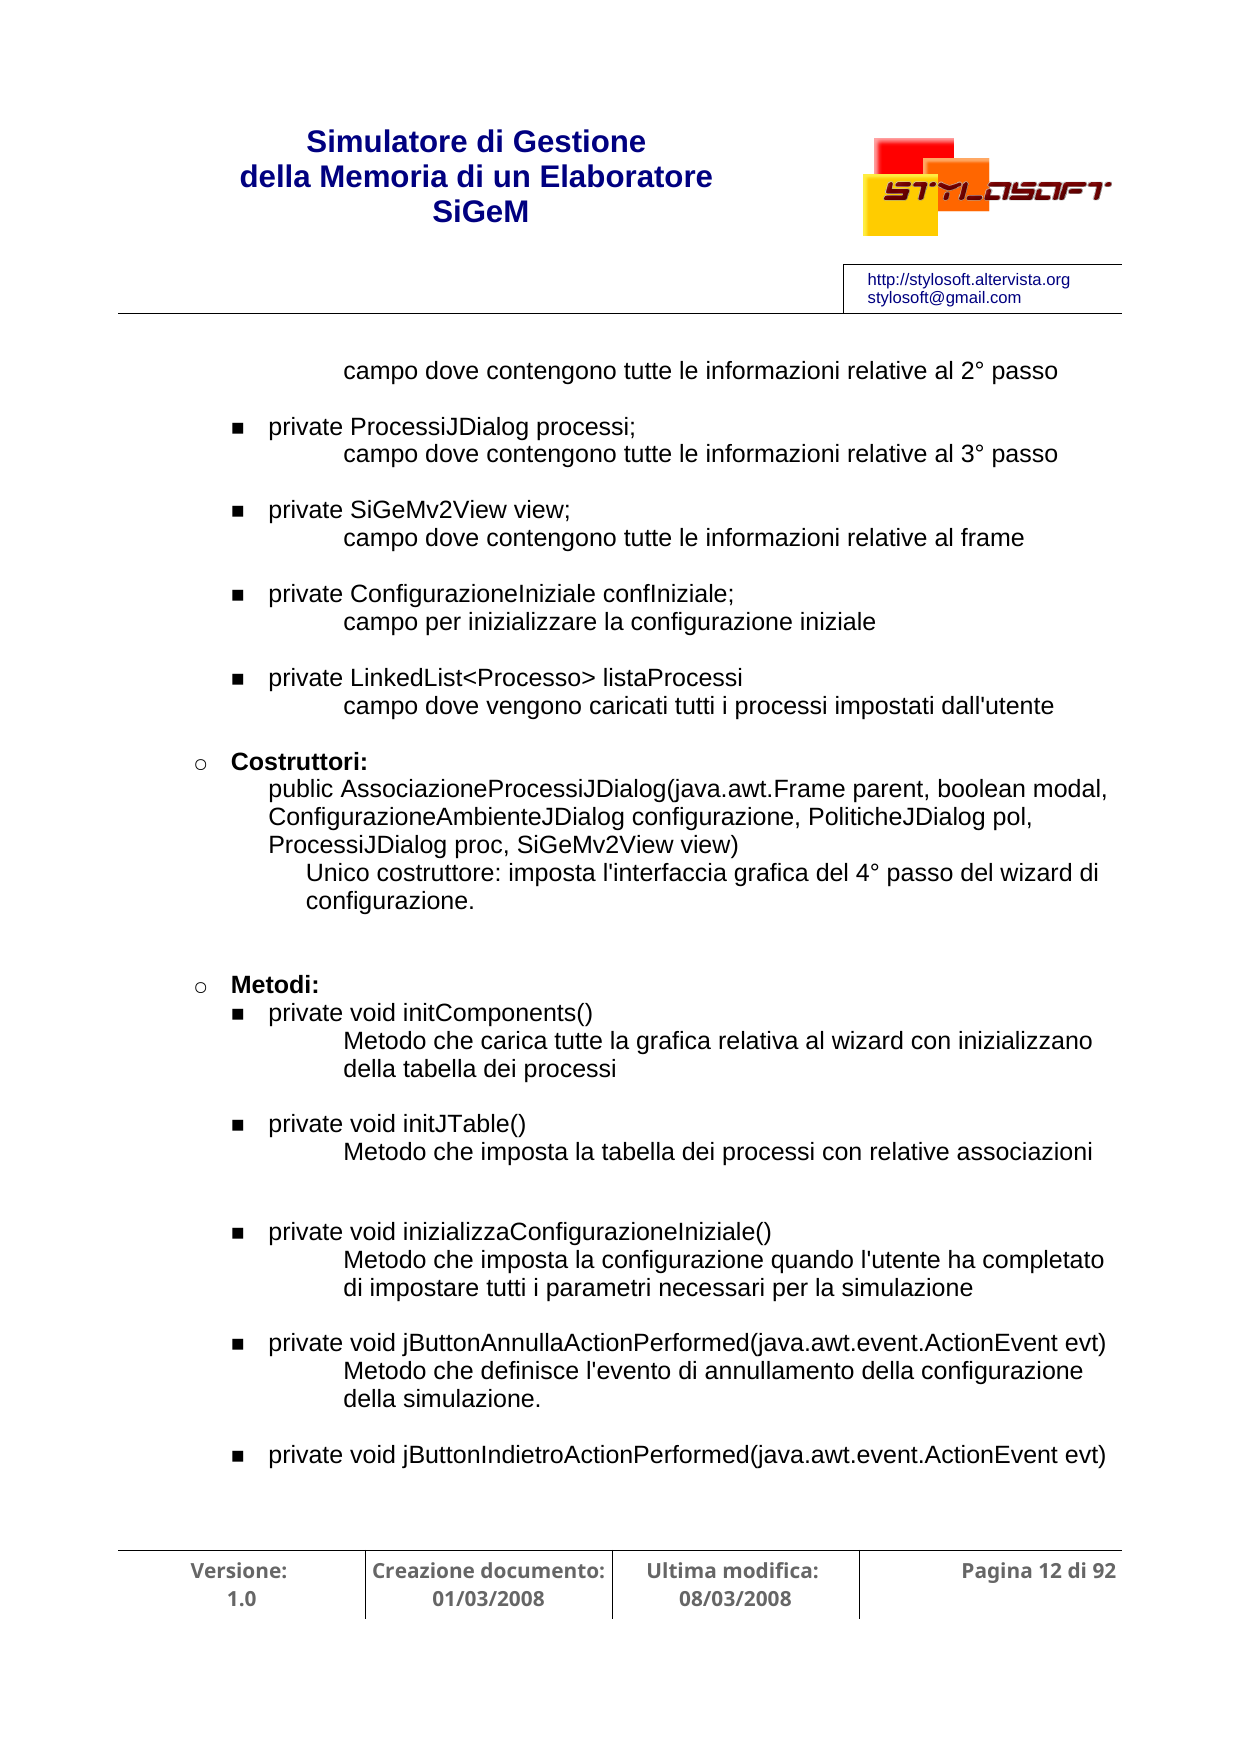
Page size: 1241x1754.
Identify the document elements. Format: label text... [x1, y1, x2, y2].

list private SiGeMv2View view; [231, 496, 1122, 524]
list private void initJTable() [231, 1110, 1122, 1138]
list campo dove contengono tutte le informazioni relative al 3° passo [306, 440, 1122, 468]
list Metodo che imposta la tabella dei processi con relative associazioni [306, 1138, 1122, 1166]
list private void initComponents() [231, 999, 1122, 1027]
list campo dove vengono caricati tutti i processi impostati dall'utente [306, 692, 1122, 719]
list private void jButtonIndietroActionPerformed(java.awt.event.ActionEvent evt) [231, 1441, 1122, 1469]
list Metodi: [193, 971, 1122, 999]
list Costruttori: [193, 747, 1122, 775]
list campo dove contengono tutte le informazioni relative al 2° passo [306, 357, 1122, 384]
list Metodo che carica tutte la grafica relativa al wizard con inizializzano della tabella dei processi [306, 1027, 1122, 1082]
list public AssociazioneProcessiJDialog(java.awt.Frame parent, boolean modal, ConfigurazioneAmbienteJDialog configurazione, PoliticheJDialog pol, ProcessiJDialog proc, SiGeMv2View view) [231, 775, 1122, 859]
list Metodo che imposta la configurazione quando l'utente ha completato di impostare tutti i parametri necessari per la simulazione [306, 1246, 1122, 1301]
list campo per inizializzare la configurazione iniziale [306, 608, 1122, 636]
list campo dove contengono tutte le informazioni relative al frame [306, 524, 1122, 552]
list private void inizializzaConfigurazioneIniziale() [231, 1218, 1122, 1246]
list private void jButtonAnnullaActionPerformed(java.awt.event.ActionEvent evt) [231, 1329, 1122, 1357]
list Unico costruttore: imposta l'interfaccia grafica del 4° passo del wizard di configurazione. [268, 859, 1122, 915]
list Metodo che definisce l'evento di annullamento della configurazione della simulazione. [306, 1357, 1122, 1413]
list private ProcessiJDialog processi; [231, 412, 1122, 440]
list private LinkedList<Processo> listaProcessi [231, 664, 1122, 692]
picture [848, 123, 1117, 247]
list private ConfigurazioneIniziale confIniziale; [231, 580, 1122, 608]
